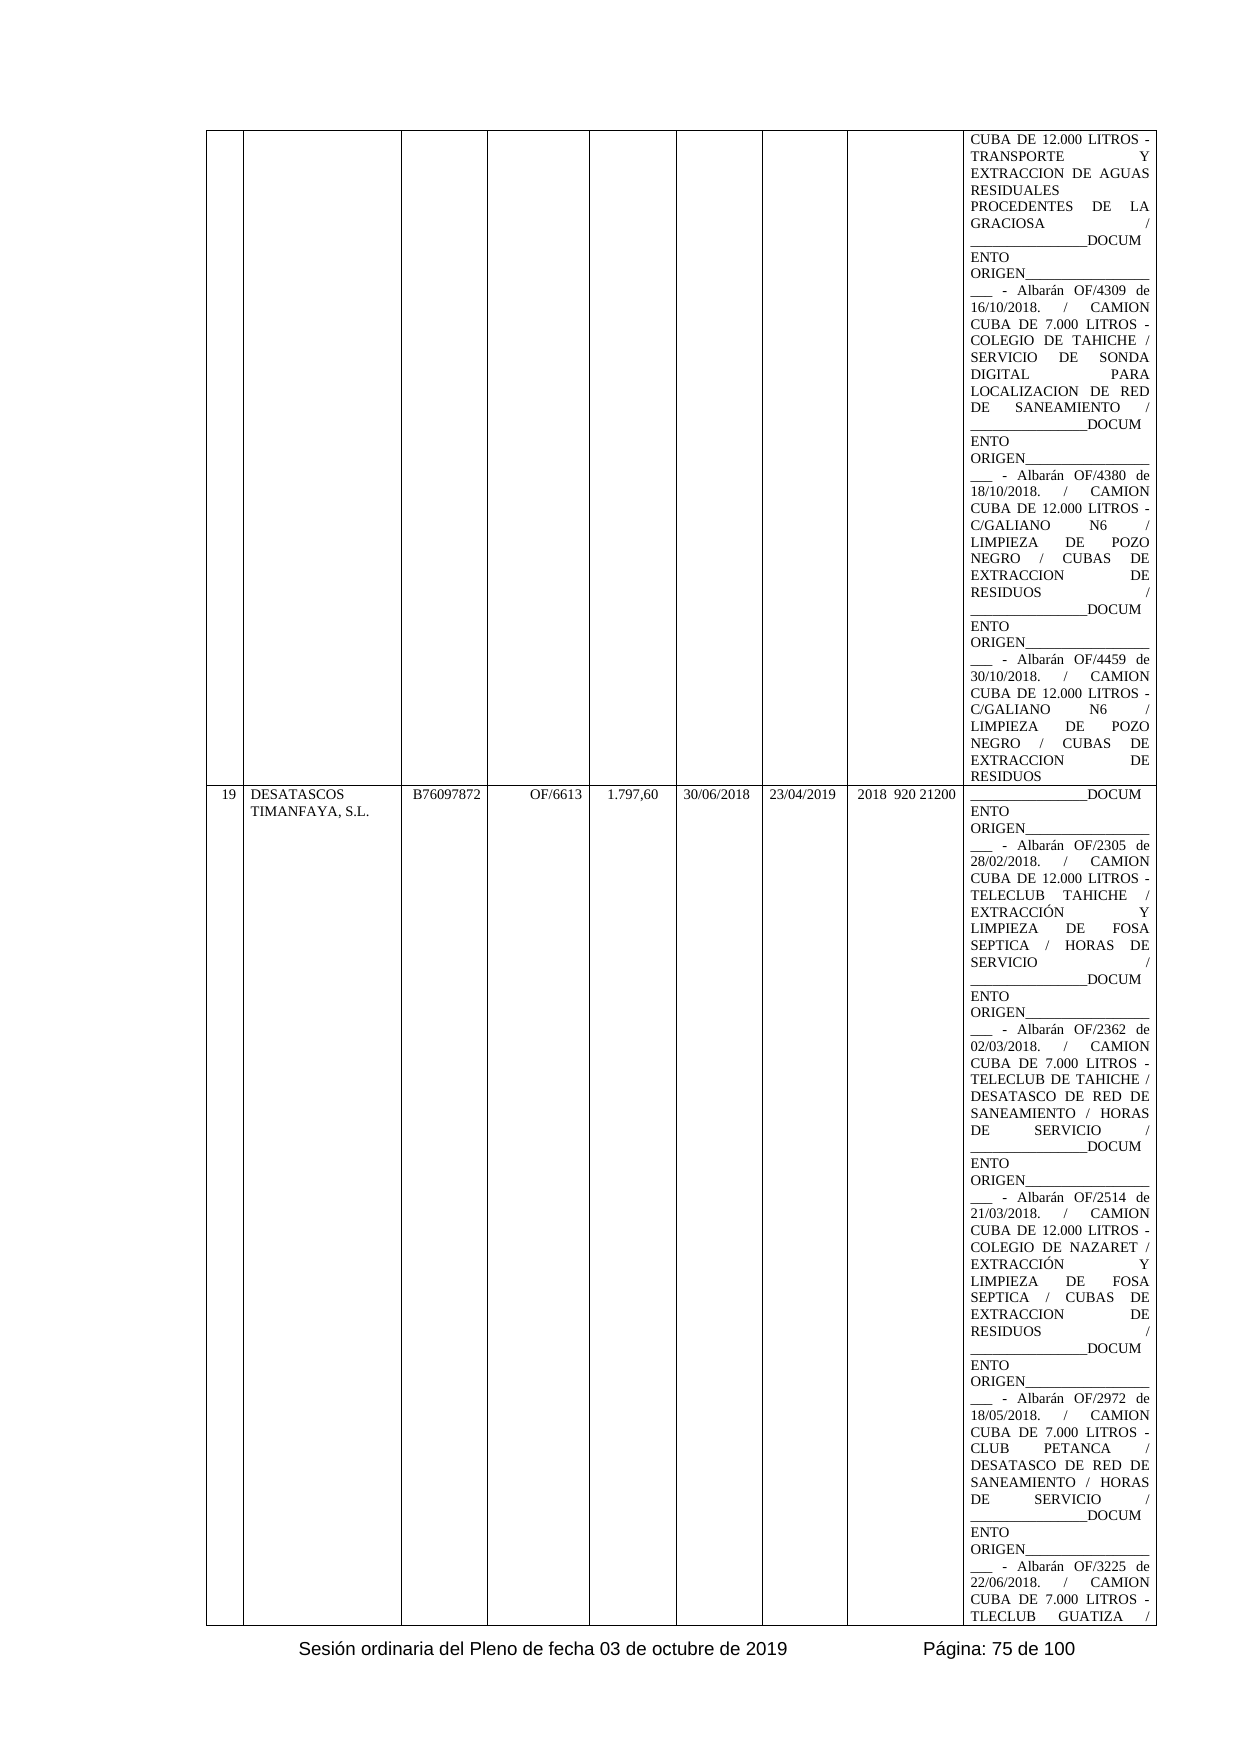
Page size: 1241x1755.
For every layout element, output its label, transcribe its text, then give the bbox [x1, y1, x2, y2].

table_cell 2018 920 21200 [848, 786, 963, 1624]
table_cell DESATASCOS TIMANFAYA, S.L. [244, 786, 401, 1624]
table_cell [848, 131, 963, 785]
table_cell 30/06/2018 [677, 786, 762, 1624]
table_cell [207, 131, 243, 785]
table_cell B76097872 [402, 786, 487, 1624]
table_cell 1.797,60 [590, 786, 676, 1624]
table_cell [677, 131, 762, 785]
table_cell 19 [207, 786, 243, 1624]
table_cell [763, 131, 847, 785]
table_cell OF/6613 [488, 786, 589, 1624]
table_cell ________________DOCUMENTO ORIGEN____________________ - Albarán OF/2305 de 28/02/2018. / CAMION CUBA DE 12.000 LITROS - TELECLUB TAHICHE / EXTRACCIÓN Y LIMPIEZA DE FOSA SEPTICA / HORAS DE SERVICIO / ________________DOCUMENTO ORIGEN____________________ - Albarán OF/2362 de 02/03/2018. / CAMION CUBA DE 7.000 LITROS - TELECLUB DE TAHICHE / DESATASCO DE RED DE SANEAMIENTO / HORAS DE SERVICIO / ________________DOCUMENTO ORIGEN____________________ - Albarán OF/2514 de 21/03/2018. / CAMION CUBA DE 12.000 LITROS - COLEGIO DE NAZARET / EXTRACCIÓN Y LIMPIEZA DE FOSA SEPTICA / CUBAS DE EXTRACCION DE RESIDUOS / ________________DOCUMENTO ORIGEN____________________ - Albarán OF/2972 de 18/05/2018. / CAMION CUBA DE 7.000 LITROS - CLUB PETANCA / DESATASCO DE RED DE SANEAMIENTO / HORAS DE SERVICIO / ________________DOCUMENTO ORIGEN____________________ - Albarán OF/3225 de 22/06/2018. / CAMION CUBA DE 7.000 LITROS - TLECLUB GUATIZA / [964, 786, 1156, 1624]
table_cell [244, 131, 401, 785]
table_cell [488, 131, 589, 785]
table_cell [402, 131, 487, 785]
table_cell [590, 131, 676, 785]
table_cell CUBA DE 12.000 LITROS - TRANSPORTE Y EXTRACCION DE AGUAS RESIDUALES PROCEDENTES DE LA GRACIOSA / ________________DOCUMENTO ORIGEN____________________ - Albarán OF/4309 de 16/10/2018. / CAMION CUBA DE 7.000 LITROS - COLEGIO DE TAHICHE / SERVICIO DE SONDA DIGITAL PARA LOCALIZACION DE RED DE SANEAMIENTO / ________________DOCUMENTO ORIGEN____________________ - Albarán OF/4380 de 18/10/2018. / CAMION CUBA DE 12.000 LITROS - C/GALIANO N6 / LIMPIEZA DE POZO NEGRO / CUBAS DE EXTRACCION DE RESIDUOS / ________________DOCUMENTO ORIGEN____________________ - Albarán OF/4459 de 30/10/2018. / CAMION CUBA DE 12.000 LITROS - C/GALIANO N6 / LIMPIEZA DE POZO NEGRO / CUBAS DE EXTRACCION DE RESIDUOS [964, 131, 1156, 785]
table_cell 23/04/2019 [763, 786, 847, 1624]
